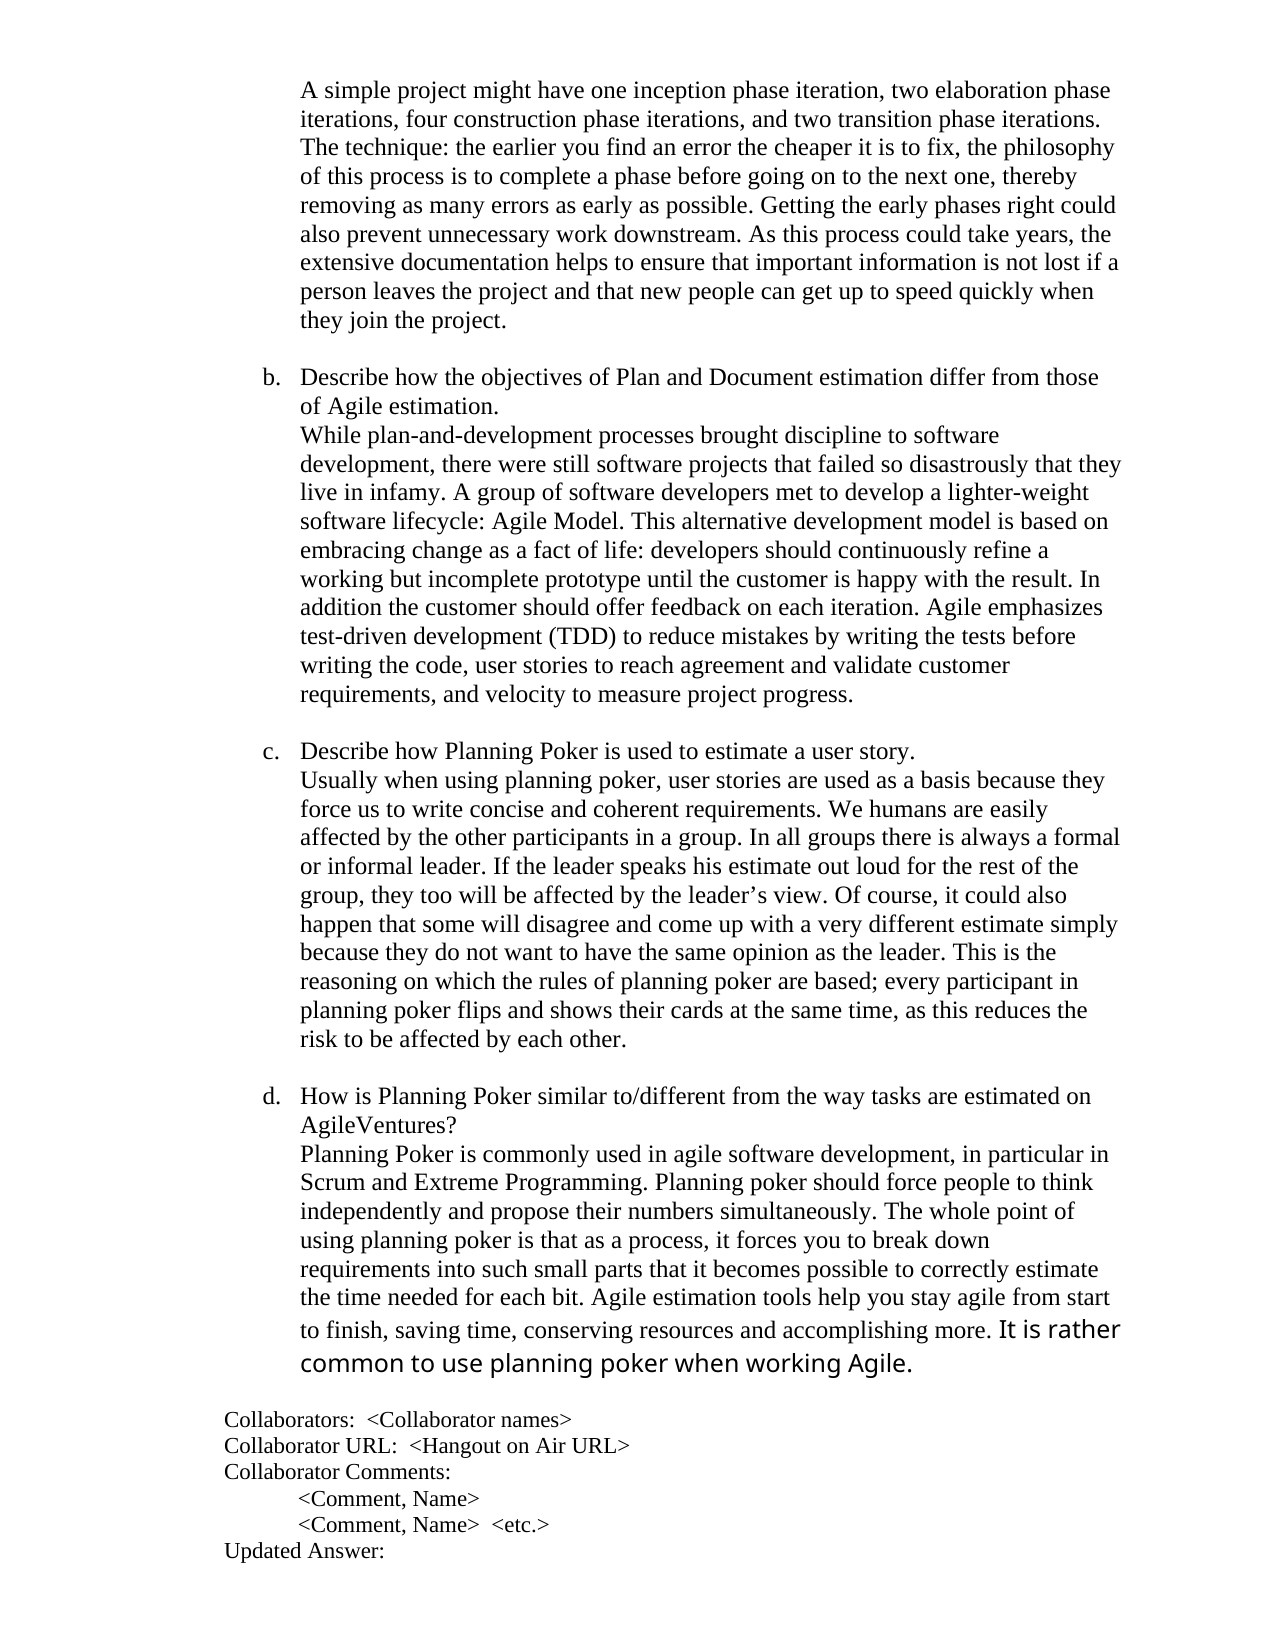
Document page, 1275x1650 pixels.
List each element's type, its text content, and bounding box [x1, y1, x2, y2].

list Describe how the objectives of Plan and Document estimation differ from those of Agile estimation. [262, 362, 1125, 420]
text Collaborators: <Collaborator names> [224, 1406, 1125, 1432]
list How is Planning Poker similar to/different from the way tasks are estimated on AgileVentures? [262, 1081, 1125, 1139]
list Planning Poker is commonly used in agile software development, in particular in Scrum and Extreme Programming. Planning poker should force people to think independently and propose their numbers simultaneously. The whole point of using planning poker is that as a process, it forces you to break down requirements into such small parts that it becomes possible to correctly estimate the time needed for each bit. Agile estimation tools help you stay agile from start to finish, saving time, conserving resources and accomplishing more. It is rather common to use planning poker when working Agile. [300, 1139, 1125, 1379]
text <Comment, Name> <Comment, Name> <etc.> [298, 1485, 1125, 1537]
text Updated Answer: [224, 1537, 1125, 1564]
list Usually when using planning poker, user stories are used as a basis because they force us to write concise and coherent requirements. We humans are easily affected by the other participants in a group. In all groups there is always a formal or informal leader. If the leader speaks his estimate out loud for the rest of the group, they too will be affected by the leader’s view. Of course, it could also happen that some will disagree and come up with a very different estimate simply because they do not want to have the same opinion as the leader. This is the reasoning on which the rules of planning poker are based; every participant in planning poker flips and shows their cards at the same time, as this reduces the risk to be affected by each other. [300, 765, 1125, 1052]
list While plan-and-development processes brought discipline to software development, there were still software projects that failed so disastrously that they live in infamy. A group of software developers met to develop a lighter-weight software lifecycle: Agile Model. This alternative development model is based on embracing change as a fact of life: developers should continuously refine a working but incomplete prototype until the customer is happy with the result. In addition the customer should offer feedback on each iteration. Agile emphasizes test-driven development (TDD) to reduce mistakes by writing the tests before writing the code, user stories to reach agreement and validate customer requirements, and velocity to measure project progress. [300, 420, 1125, 707]
list A simple project might have one inception phase iteration, two elaboration phase iterations, four construction phase iterations, and two transition phase iterations. The technique: the earlier you find an error the cheaper it is to fix, the philosophy of this process is to complete a phase before going on to the next one, thereby removing as many errors as early as possible. Getting the early phases right could also prevent unnecessary work downstream. As this process could take years, the extensive documentation helps to ensure that important information is not lost if a person leaves the project and that new people can get up to speed quickly when they join the project. [300, 75, 1125, 334]
text Collaborator URL: <Hangout on Air URL> [224, 1432, 1125, 1458]
list Describe how Planning Poker is used to estimate a user story. [262, 736, 1125, 765]
text Collaborator Comments: [224, 1458, 1125, 1485]
